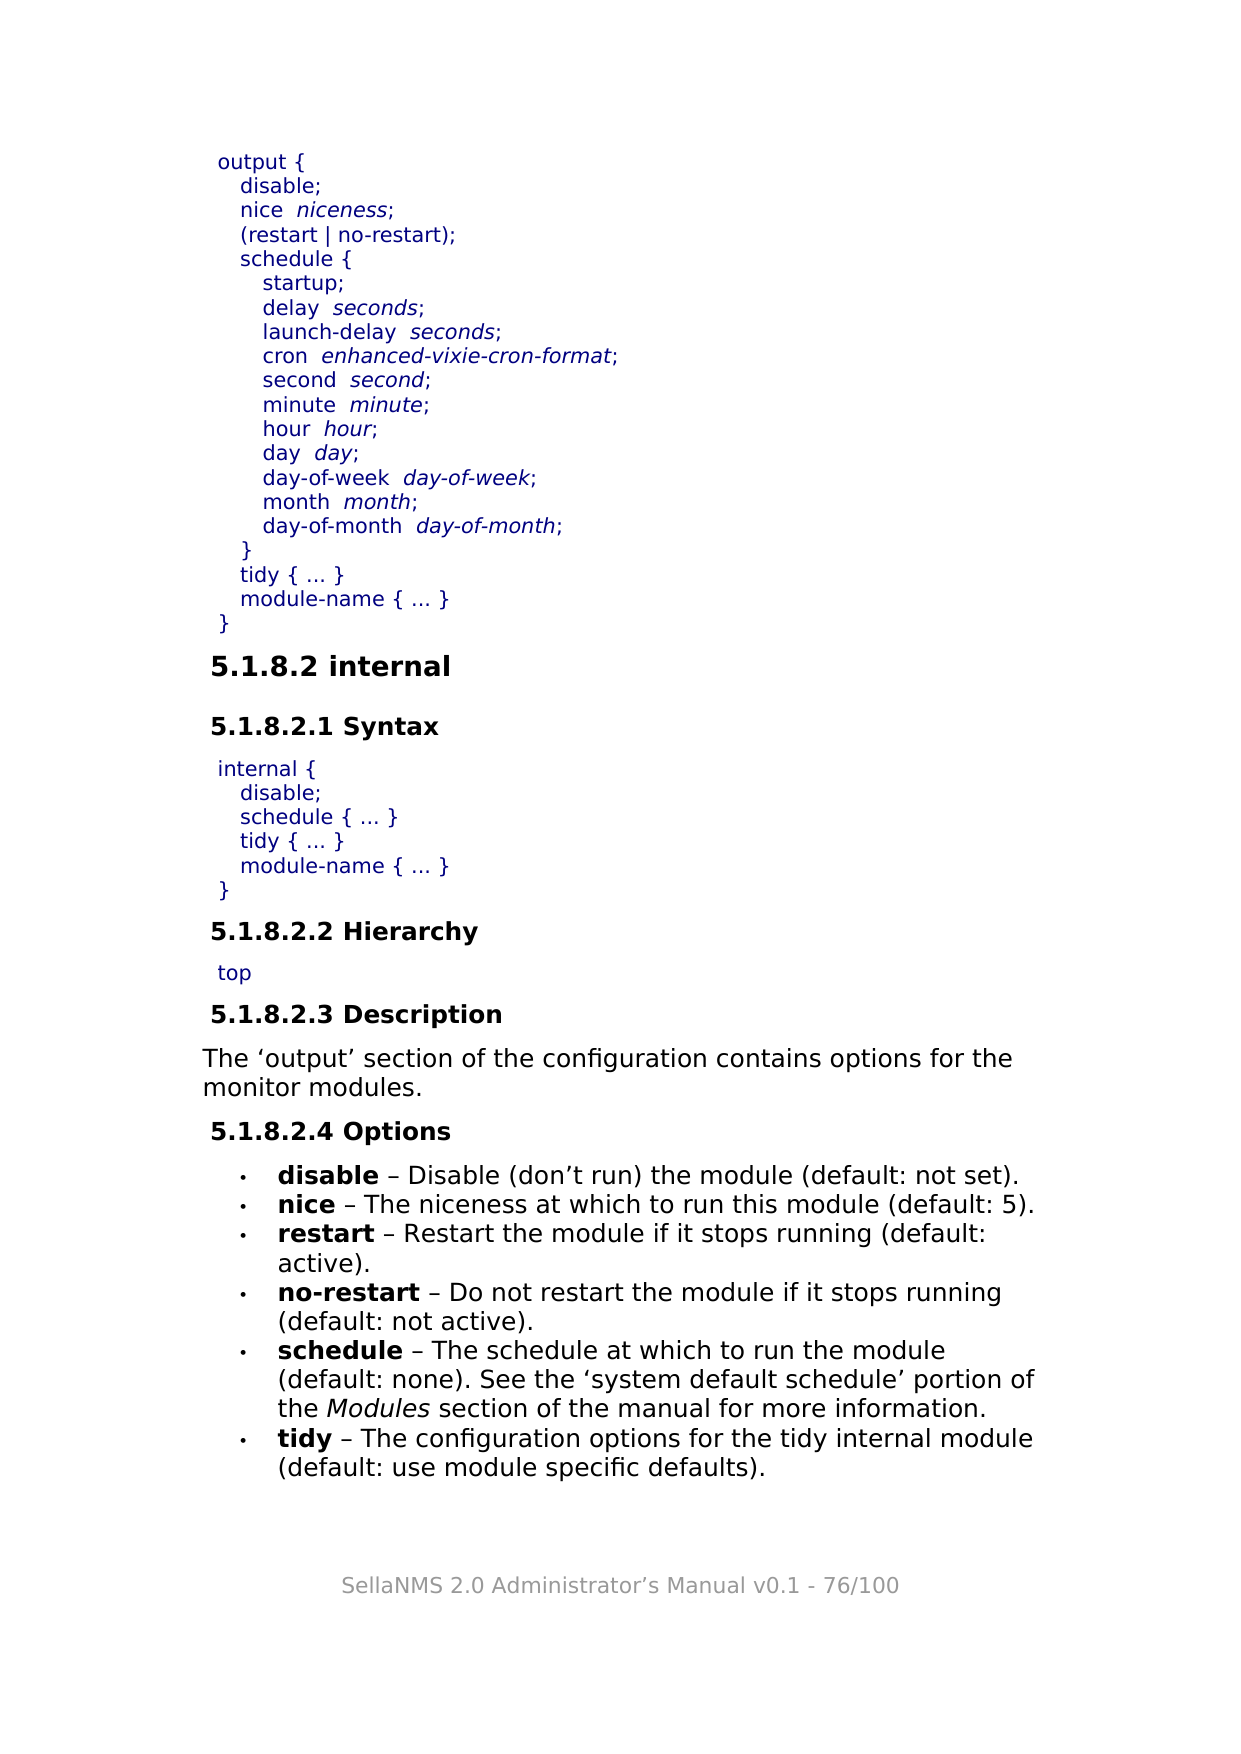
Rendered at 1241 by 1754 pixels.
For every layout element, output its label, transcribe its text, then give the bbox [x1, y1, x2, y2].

list no-restart – Do not restart the module if it stops running (default: not active). [240, 1278, 1053, 1336]
text } [217, 611, 1053, 635]
text module-name { ... } [217, 854, 1053, 878]
text tidy { ... } [217, 829, 1053, 854]
text day-of-month day-of-month; [217, 514, 1053, 538]
list nice – The niceness at which to run this module (default: 5). [240, 1191, 1053, 1220]
list tidy – The configuration options for the tidy internal module (default: use module specific defaults). [240, 1424, 1053, 1482]
text cron enhanced-vixie-cron-format; [217, 344, 1053, 368]
text startup; [217, 271, 1053, 296]
subtitle Hierarchy [210, 917, 1053, 946]
subtitle Options [210, 1117, 1053, 1146]
text internal { [217, 757, 1053, 781]
list disable – Disable (don’t run) the module (default: not set). [240, 1161, 1053, 1191]
text schedule { [217, 247, 1053, 271]
subtitle internal [210, 650, 1053, 683]
text day-of-week day-of-week; [217, 466, 1053, 490]
subtitle Description [210, 1000, 1053, 1029]
text (restart | no-restart); [217, 223, 1053, 247]
text disable; [217, 174, 1053, 198]
text second second; [217, 368, 1053, 393]
text top [217, 961, 1053, 985]
list restart – Restart the module if it stops running (default: active). [240, 1220, 1053, 1278]
text launch-delay seconds; [217, 320, 1053, 344]
text } [217, 878, 1053, 902]
text } [217, 538, 1053, 563]
text nice niceness; [217, 198, 1053, 223]
text output { [217, 150, 1053, 174]
text schedule { ... } [217, 805, 1053, 829]
text delay seconds; [217, 296, 1053, 320]
text minute minute; [217, 393, 1053, 417]
text module-name { ... } [217, 587, 1053, 611]
text month month; [217, 490, 1053, 514]
text The ‘output’ section of the configuration contains options for the monitor modules. [202, 1044, 1053, 1102]
text day day; [217, 441, 1053, 466]
text tidy { ... } [217, 563, 1053, 587]
text disable; [217, 781, 1053, 805]
subtitle Syntax [210, 713, 1053, 742]
list schedule – The schedule at which to run the module (default: none). See the ‘system default schedule’ portion of the Modules section of the manual for more information. [240, 1336, 1053, 1424]
text hour hour; [217, 417, 1053, 441]
